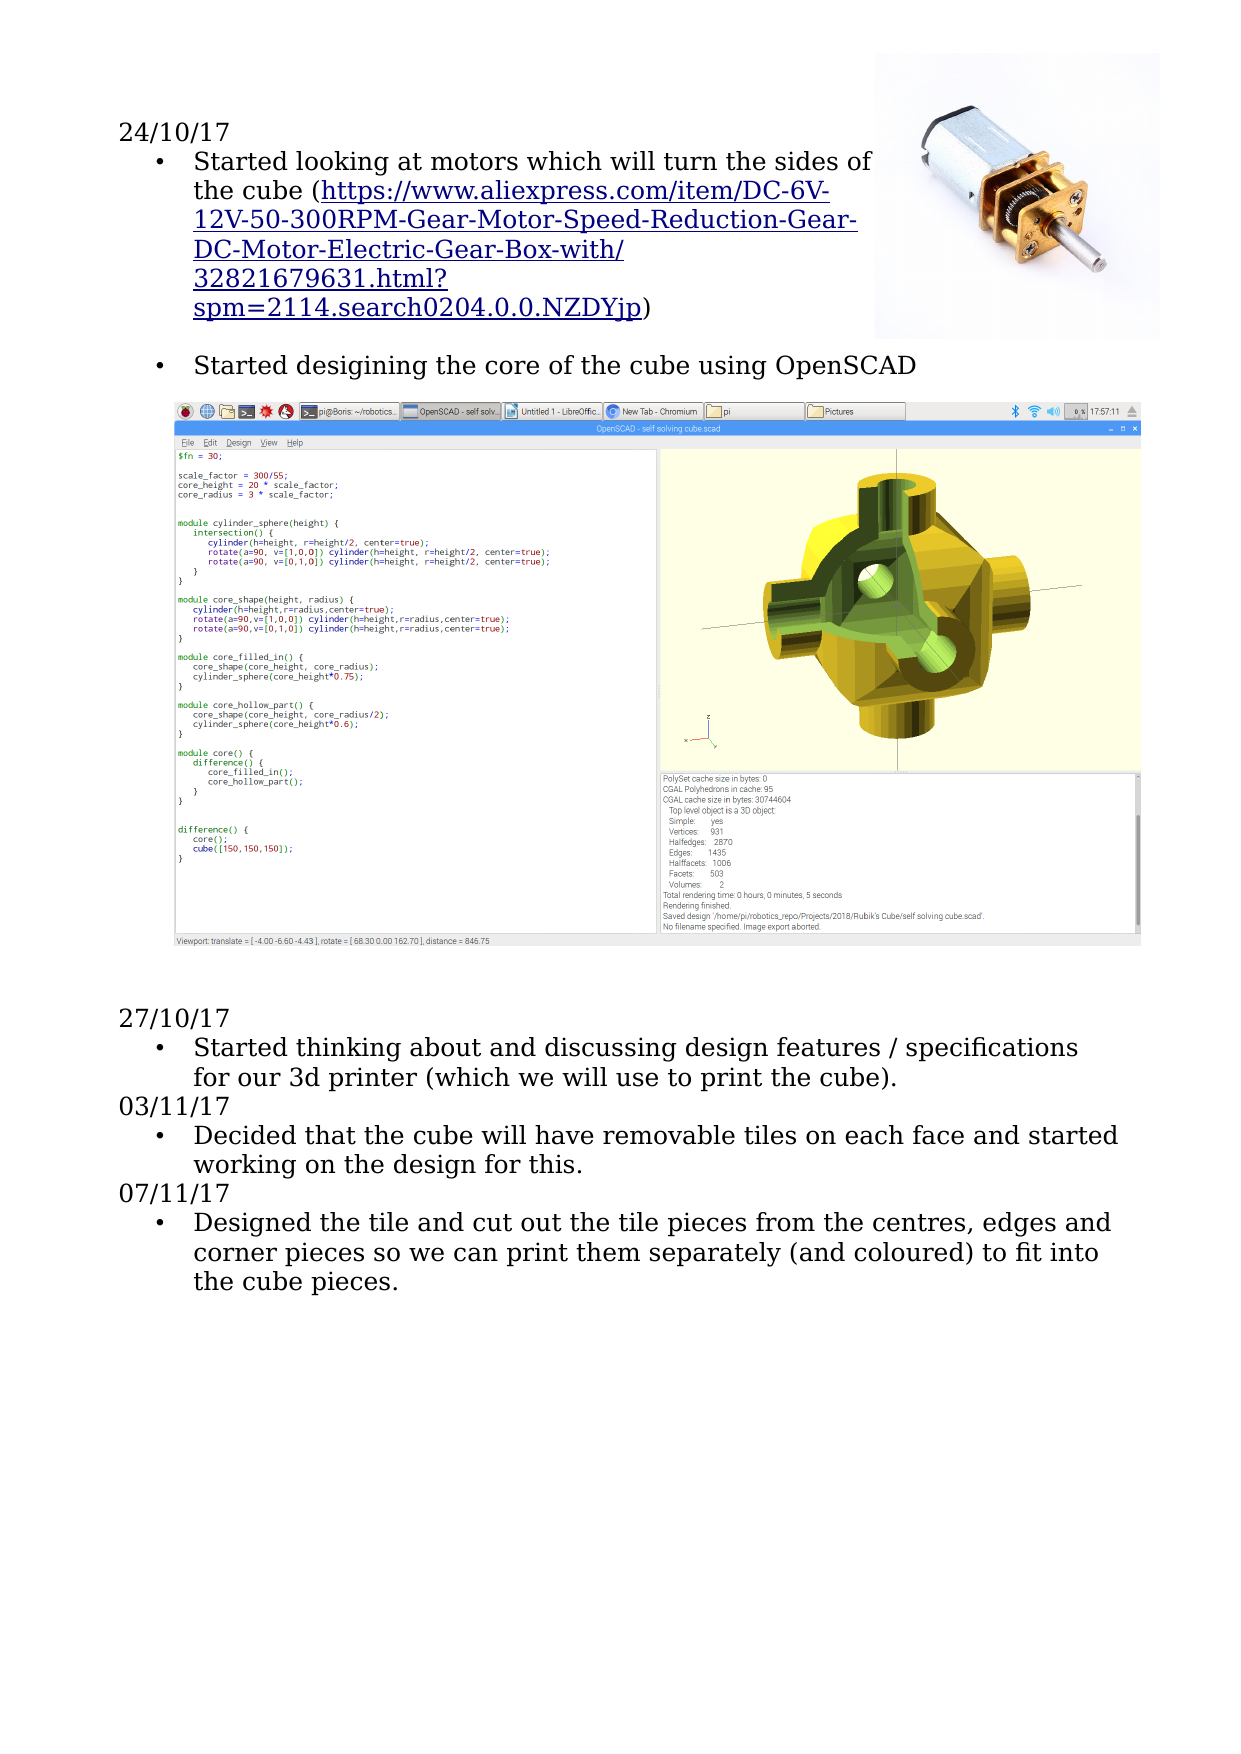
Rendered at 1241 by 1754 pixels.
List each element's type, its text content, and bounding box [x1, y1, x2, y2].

list Started desigining the core of the cube using OpenSCAD [156, 351, 1122, 381]
list Designed the tile and cut out the tile pieces from the centres, edges and corner pieces so we can print them separately (and coloured) to fit into the cube pieces. [156, 1208, 1122, 1296]
text 24/10/17 [118, 118, 874, 147]
text 07/11/17 [118, 1179, 1122, 1208]
picture [874, 53, 1160, 339]
picture [174, 402, 1141, 946]
text 27/10/17 [118, 1004, 1122, 1033]
list Decided that the cube will have removable tiles on each face and started working on the design for this. [156, 1121, 1122, 1179]
list Started thinking about and discussing design features / specifications for our 3d printer (which we will use to print the cube). [156, 1033, 1122, 1092]
list Started looking at motors which will turn the sides of the cube (https://www.aliexpress.com/item/DC-6V-12V-50-300RPM-Gear-Motor-Speed-Reduction-Gear-DC-Motor-Electric-Gear-Box-with/32821679631.html?spm=2114.search0204.0.0.NZDYjp) [156, 147, 874, 322]
text 03/11/17 [118, 1092, 1122, 1121]
